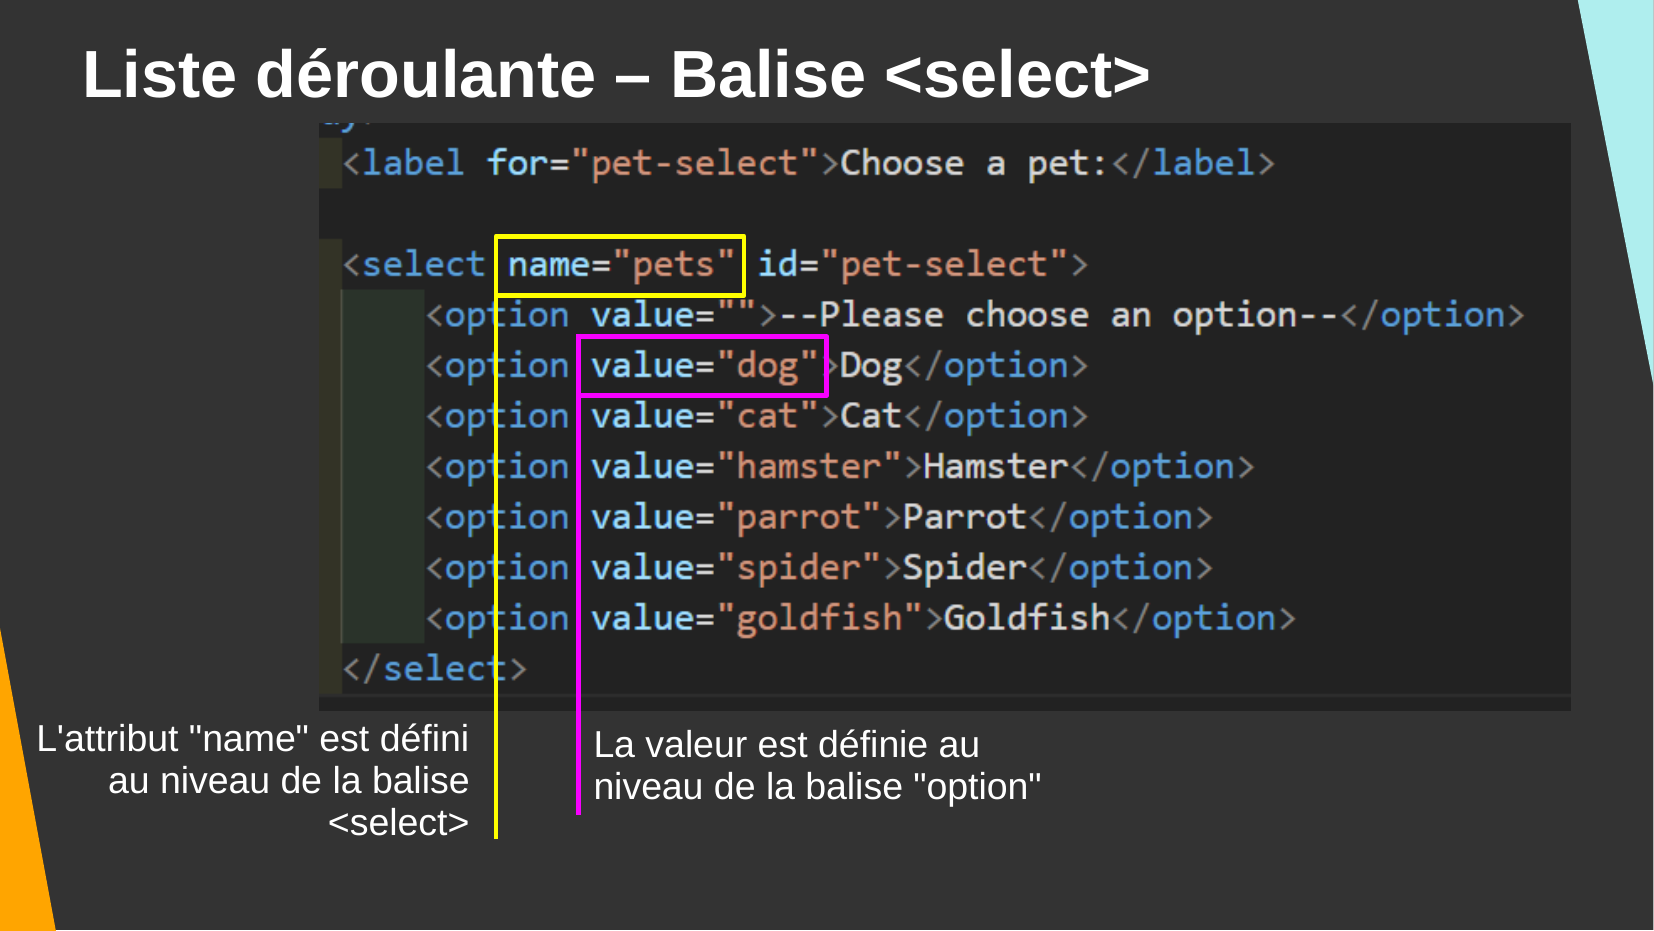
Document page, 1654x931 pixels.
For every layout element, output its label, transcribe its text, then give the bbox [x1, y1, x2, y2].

text_box L'attribut "name" est défini au niveau de la balise <select> [11, 710, 485, 851]
picture [319, 123, 1571, 711]
text_box [0, 628, 56, 931]
picture [498, 239, 742, 293]
title Liste déroulante – Balise <select> [82, 37, 1571, 114]
picture [581, 339, 824, 393]
text_box La valeur est définie au niveau de la balise "option" [578, 715, 1099, 815]
text_box [1577, 0, 1654, 389]
